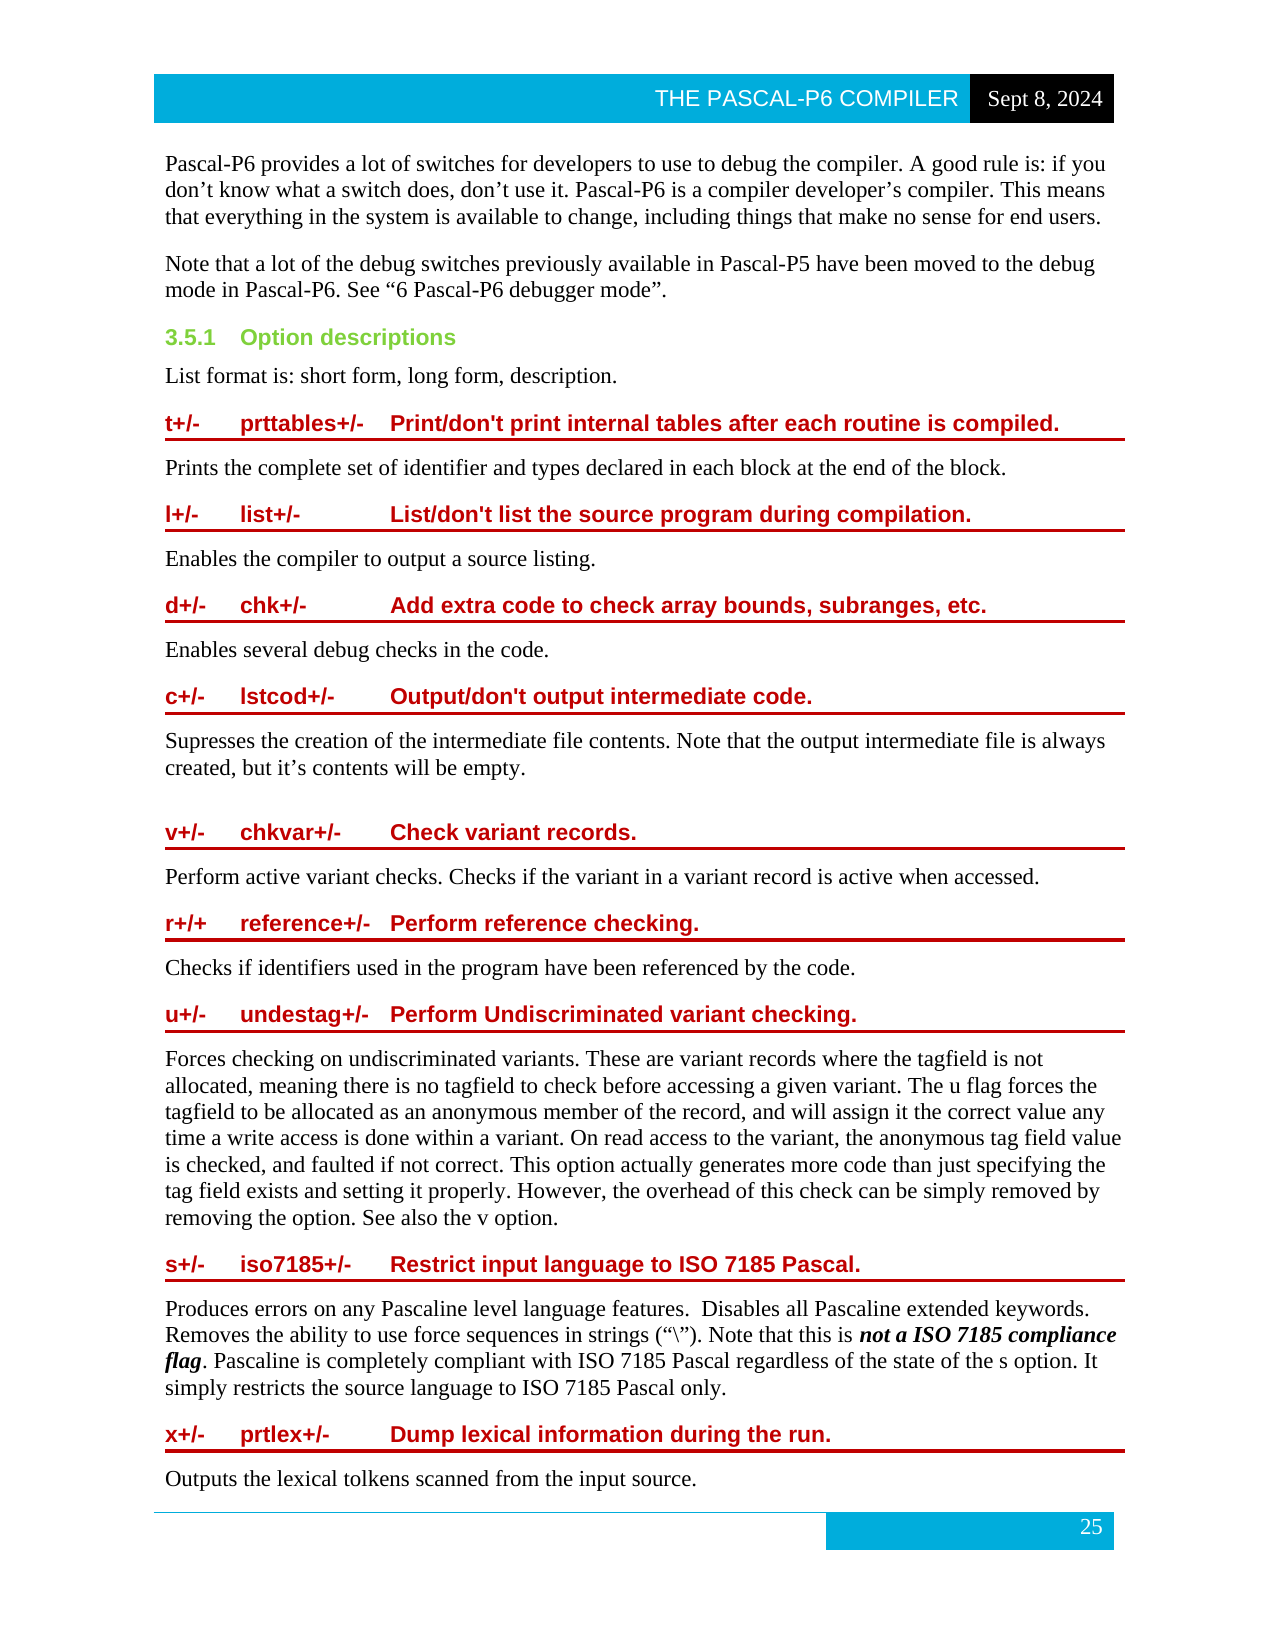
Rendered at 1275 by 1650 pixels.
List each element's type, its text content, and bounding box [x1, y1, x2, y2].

subtitle d+/- chk+/- Add extra code to check array bounds, subranges, etc. [165, 592, 1125, 620]
text Note that a lot of the debug switches previously available in Pascal-P5 have been moved to the debug mode in Pascal-P6. See “5 Pascal-P6 debugger mode”. [165, 250, 1125, 303]
subtitle x+/- prtlex+/- Dump lexical information during the run. [165, 1421, 1125, 1449]
text Enables the compiler to output a source listing. [165, 545, 1125, 571]
subtitle u+/- undestag+/- Perform Undiscriminated variant checking. [165, 1001, 1125, 1030]
subtitle r+/+ reference+/- Perform reference checking. [165, 910, 1125, 938]
text Forces checking on undiscriminated variants. These are variant records where the tagfield is not allocated, meaning there is no tagfield to check before accessing a given variant. The u flag forces the tagfield to be allocated as an anonymous member of the record, and will assign it the correct value any time a write access is done within a variant. On read access to the variant, the anonymous tag field value is checked, and faulted if not correct. This option actually generates more code than just specifying the tag field exists and setting it properly. However, the overhead of this check can be simply removed by removing the option. See also the v option. [165, 1045, 1125, 1230]
subtitle l+/- list+/- List/don't list the source program during compilation. [165, 501, 1125, 529]
text Produces errors on any Pascaline level language features. Disables all Pascaline extended keywords. Removes the ability to use force sequences in strings (“\”). Note that this is not a ISO 7185 compliance flag. Pascaline is completely compliant with ISO 7185 Pascal regardless of the state of the s option. It simply restricts the source language to ISO 7185 Pascal only. [165, 1295, 1125, 1400]
subtitle Option descriptions [165, 323, 1125, 350]
text Prints the complete set of identifier and types declared in each block at the end of the block. [165, 453, 1125, 480]
subtitle v+/- chkvar+/- Check variant records. [165, 819, 1125, 847]
text Pascal-P6 provides a lot of switches for developers to use to debug the compiler. A good rule is: if you don’t know what a switch does, don’t use it. Pascal-P6 is a compiler developer’s compiler. This means that everything in the system is available to change, including things that make no sense for end users. [165, 150, 1125, 229]
text Checks if identifiers used in the program have been referenced by the code. [165, 954, 1125, 981]
subtitle c+/- lstcod+/- Output/don't output intermediate code. [165, 683, 1125, 712]
subtitle t+/- prttables+/- Print/don't print internal tables after each routine is compiled. [165, 409, 1125, 438]
text List format is: short form, long form, description. [165, 362, 1125, 389]
text Supresses the creation of the intermediate file contents. Note that the output intermediate file is always created, but it’s contents will be empty. [165, 727, 1125, 780]
text Outputs the lexical tolkens scanned from the input source. [165, 1465, 1125, 1491]
subtitle s+/- iso7185+/- Restrict input language to ISO 7185 Pascal. [165, 1251, 1125, 1279]
text Perform active variant checks. Checks if the variant in a variant record is active when accessed. [165, 863, 1125, 889]
text Enables several debug checks in the code. [165, 636, 1125, 662]
